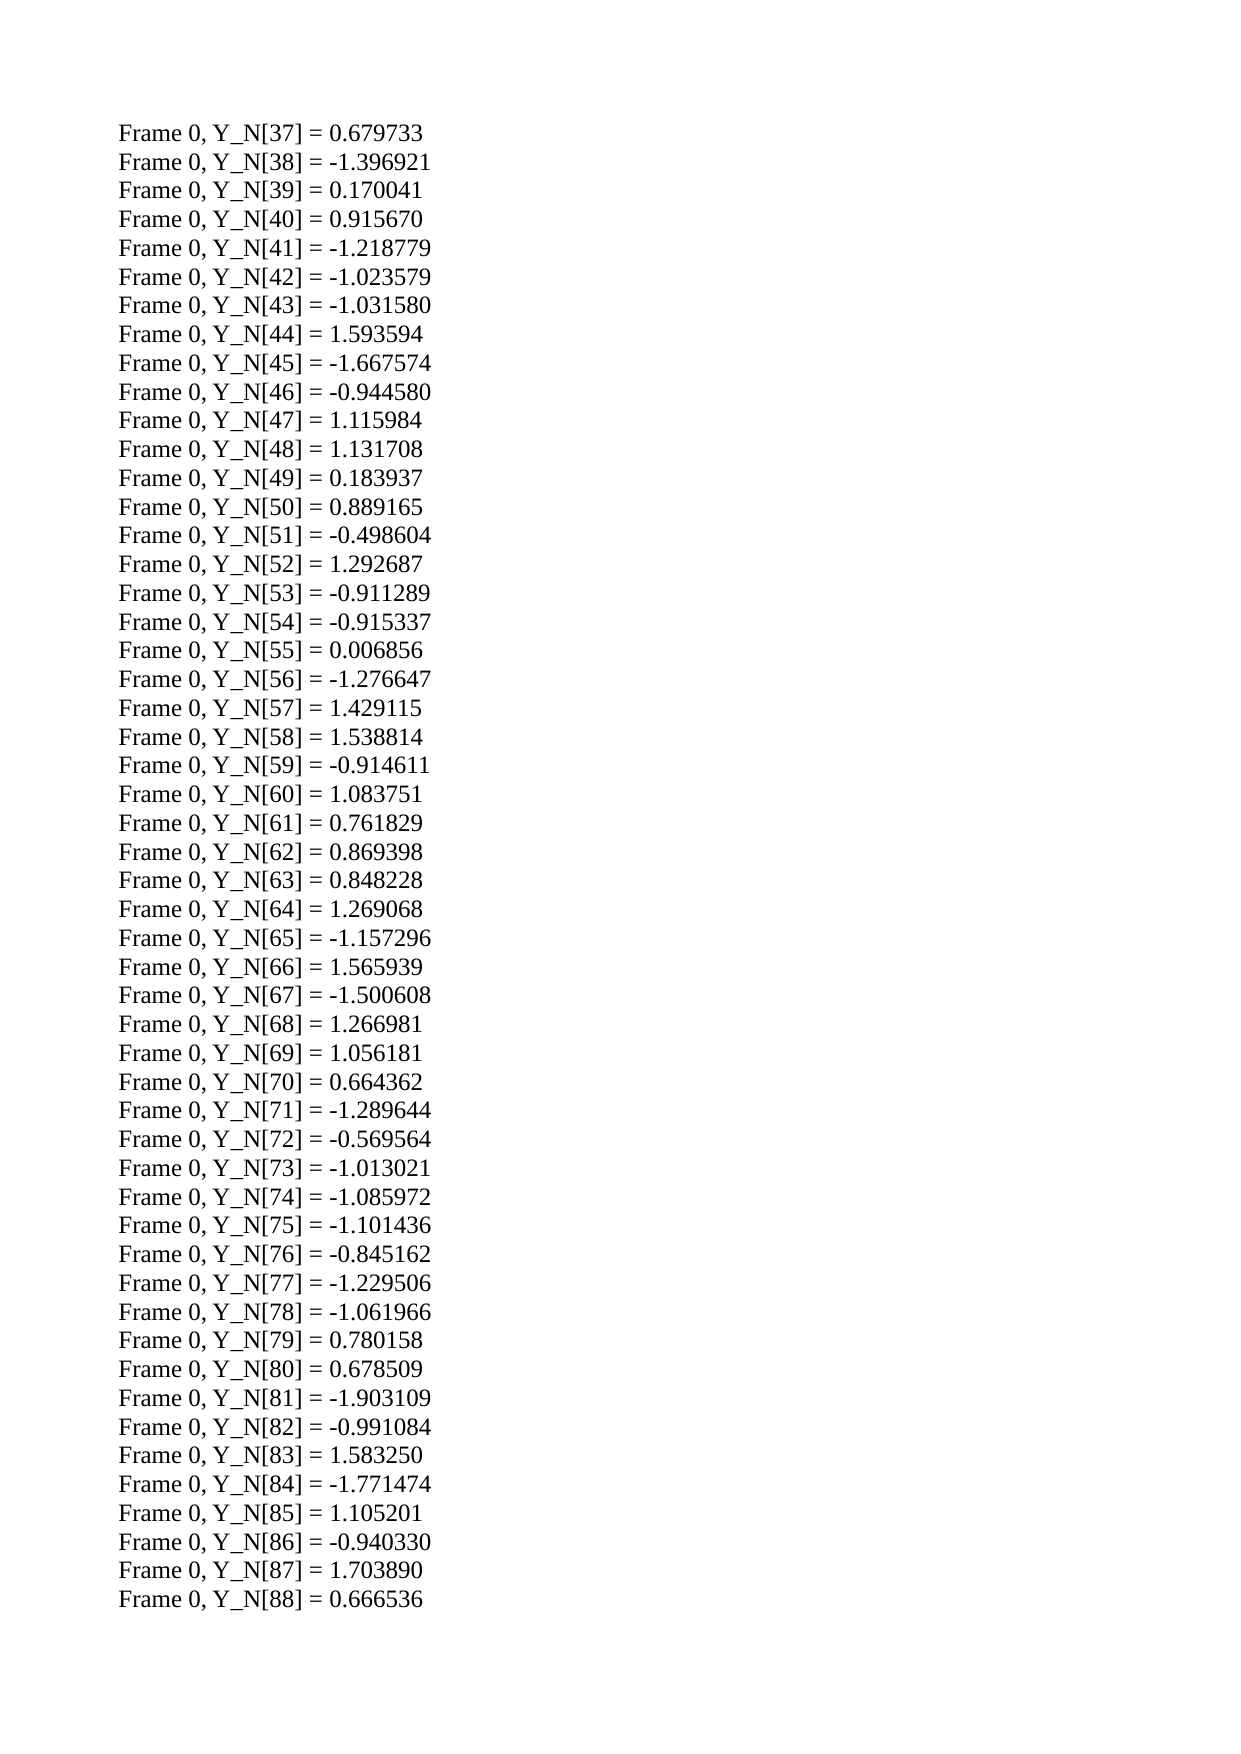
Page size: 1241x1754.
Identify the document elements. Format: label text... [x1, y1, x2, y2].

text Frame 0, Y_N[71] = -1.289644 [118, 1096, 1122, 1124]
text Frame 0, Y_N[42] = -1.023579 [118, 262, 1122, 291]
text Frame 0, Y_N[68] = 1.266981 [118, 1009, 1122, 1038]
text Frame 0, Y_N[65] = -1.157296 [118, 923, 1122, 952]
text Frame 0, Y_N[44] = 1.593594 [118, 319, 1122, 348]
text Frame 0, Y_N[84] = -1.771474 [118, 1469, 1122, 1498]
text Frame 0, Y_N[57] = 1.429115 [118, 693, 1122, 722]
text Frame 0, Y_N[74] = -1.085972 [118, 1182, 1122, 1211]
text Frame 0, Y_N[70] = 0.664362 [118, 1067, 1122, 1096]
text Frame 0, Y_N[69] = 1.056181 [118, 1038, 1122, 1067]
text Frame 0, Y_N[85] = 1.105201 [118, 1498, 1122, 1527]
text Frame 0, Y_N[59] = -0.914611 [118, 751, 1122, 779]
text Frame 0, Y_N[73] = -1.013021 [118, 1153, 1122, 1182]
text Frame 0, Y_N[83] = 1.583250 [118, 1441, 1122, 1469]
text Frame 0, Y_N[63] = 0.848228 [118, 866, 1122, 894]
text Frame 0, Y_N[51] = -0.498604 [118, 521, 1122, 549]
text Frame 0, Y_N[60] = 1.083751 [118, 779, 1122, 808]
text Frame 0, Y_N[61] = 0.761829 [118, 808, 1122, 837]
text Frame 0, Y_N[38] = -1.396921 [118, 147, 1122, 176]
text Frame 0, Y_N[76] = -0.845162 [118, 1239, 1122, 1268]
text Frame 0, Y_N[54] = -0.915337 [118, 607, 1122, 636]
text Frame 0, Y_N[66] = 1.565939 [118, 952, 1122, 981]
text Frame 0, Y_N[41] = -1.218779 [118, 233, 1122, 262]
text Frame 0, Y_N[43] = -1.031580 [118, 291, 1122, 319]
text Frame 0, Y_N[50] = 0.889165 [118, 492, 1122, 521]
text Frame 0, Y_N[47] = 1.115984 [118, 406, 1122, 434]
text Frame 0, Y_N[56] = -1.276647 [118, 664, 1122, 693]
text Frame 0, Y_N[64] = 1.269068 [118, 894, 1122, 923]
text Frame 0, Y_N[78] = -1.061966 [118, 1297, 1122, 1326]
text Frame 0, Y_N[87] = 1.703890 [118, 1556, 1122, 1584]
text Frame 0, Y_N[72] = -0.569564 [118, 1124, 1122, 1153]
text Frame 0, Y_N[40] = 0.915670 [118, 204, 1122, 233]
text Frame 0, Y_N[75] = -1.101436 [118, 1211, 1122, 1239]
text Frame 0, Y_N[77] = -1.229506 [118, 1268, 1122, 1297]
text Frame 0, Y_N[37] = 0.679733 [118, 118, 1122, 147]
text Frame 0, Y_N[79] = 0.780158 [118, 1326, 1122, 1354]
text Frame 0, Y_N[86] = -0.940330 [118, 1527, 1122, 1556]
text Frame 0, Y_N[39] = 0.170041 [118, 176, 1122, 204]
text Frame 0, Y_N[80] = 0.678509 [118, 1354, 1122, 1383]
text Frame 0, Y_N[88] = 0.666536 [118, 1584, 1122, 1613]
text Frame 0, Y_N[46] = -0.944580 [118, 377, 1122, 406]
text Frame 0, Y_N[55] = 0.006856 [118, 636, 1122, 664]
text Frame 0, Y_N[67] = -1.500608 [118, 981, 1122, 1009]
text Frame 0, Y_N[49] = 0.183937 [118, 463, 1122, 492]
text Frame 0, Y_N[53] = -0.911289 [118, 578, 1122, 607]
text Frame 0, Y_N[81] = -1.903109 [118, 1383, 1122, 1412]
text Frame 0, Y_N[45] = -1.667574 [118, 348, 1122, 377]
text Frame 0, Y_N[62] = 0.869398 [118, 837, 1122, 866]
text Frame 0, Y_N[58] = 1.538814 [118, 722, 1122, 751]
text Frame 0, Y_N[48] = 1.131708 [118, 434, 1122, 463]
text Frame 0, Y_N[82] = -0.991084 [118, 1412, 1122, 1441]
text Frame 0, Y_N[52] = 1.292687 [118, 549, 1122, 578]
